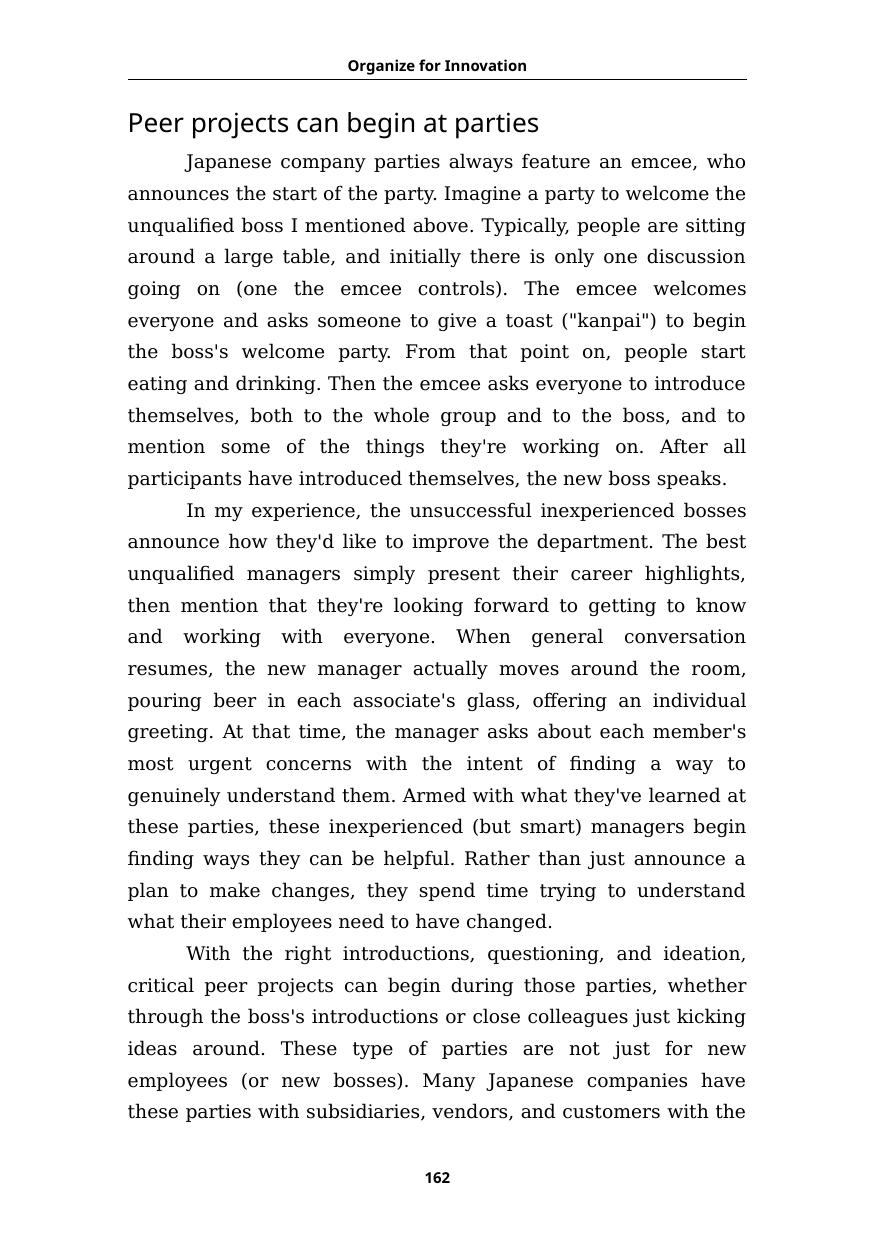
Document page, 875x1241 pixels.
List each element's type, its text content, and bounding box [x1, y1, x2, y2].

text In my experience, the unsuccessful inexperienced bosses announce how they'd like to improve the department. The best unqualified managers simply present their career highlights, then mention that they're looking forward to getting to know and working with everyone. When general conversation resumes, the new manager actually moves around the room, pouring beer in each associate's glass, offering an individual greeting. At that time, the manager asks about each member's most urgent concerns with the intent of finding a way to genuinely understand them. Armed with what they've learned at these parties, these inexperienced (but smart) managers begin finding ways they can be helpful. Rather than just announce a plan to make changes, they spend time trying to understand what their employees need to have changed. [127, 500, 747, 933]
text With the right introductions, questioning, and ideation, critical peer projects can begin during those parties, whether through the boss's introductions or close colleagues just kicking ideas around. These type of parties are not just for new employees (or new bosses). Many Japanese companies have these parties with subsidiaries, vendors, and customers with the [127, 943, 747, 1123]
subtitle Peer projects can begin at parties [127, 109, 747, 139]
text Japanese company parties always feature an emcee, who announces the start of the party. Imagine a party to welcome the unqualified boss I mentioned above. Typically, people are sitting around a large table, and initially there is only one discussion going on (one the emcee controls). The emcee welcomes everyone and asks someone to give a toast ("kanpai") to begin the boss's welcome party. From that point on, people start eating and drinking. Then the emcee asks everyone to introduce themselves, both to the whole group and to the boss, and to mention some of the things they're working on. After all participants have introduced themselves, the new boss speaks. [127, 152, 747, 490]
